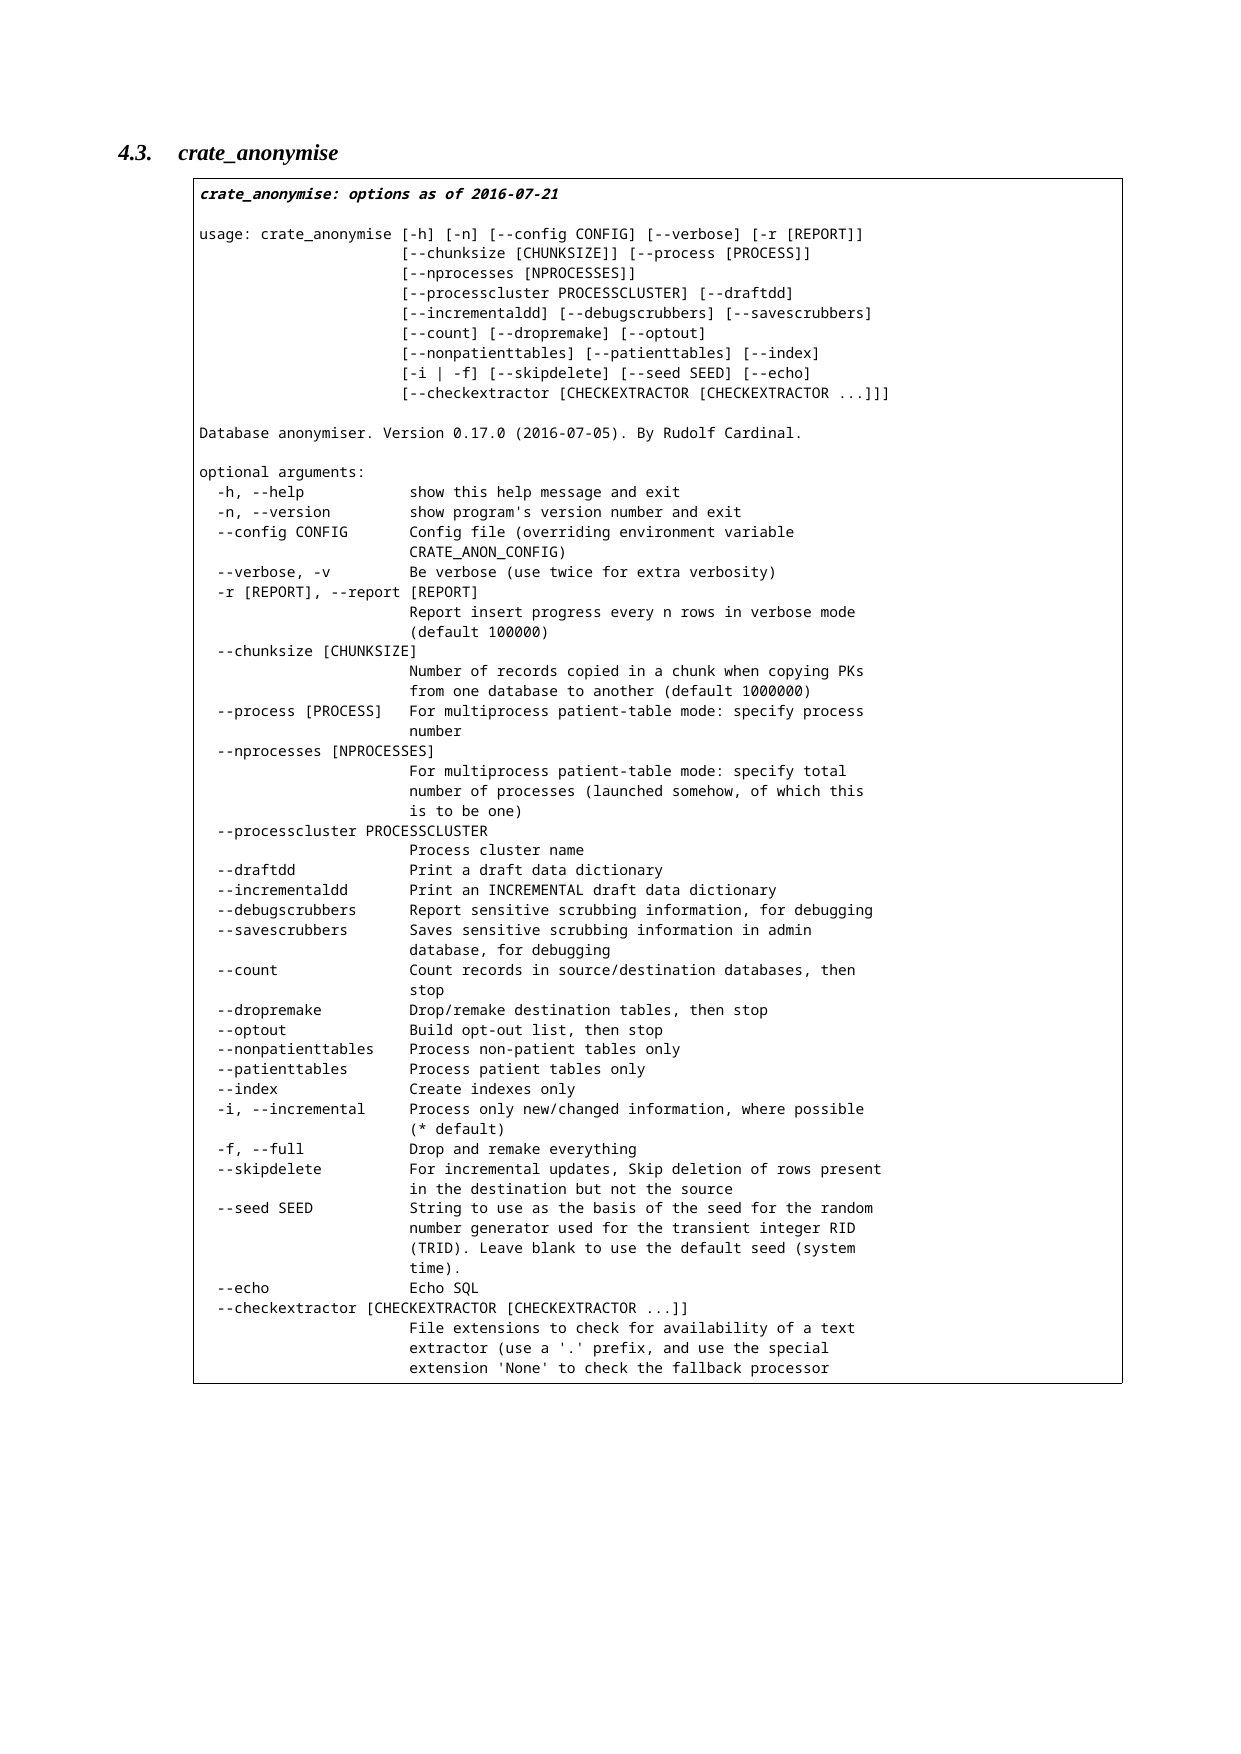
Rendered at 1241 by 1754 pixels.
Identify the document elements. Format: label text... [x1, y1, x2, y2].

table_header crate_anonymise: options as of 2016-07-21 usage: crate_anonymise [-h] [-n] [--config CONFIG] [--verbose] [-r [REPORT]] [--chunksize [CHUNKSIZE]] [--process [PROCESS]] [--nprocesses [NPROCESSES]] [--processcluster PROCESSCLUSTER] [--draftdd] [--incrementaldd] [--debugscrubbers] [--savescrubbers] [--count] [--dropremake] [--optout] [--nonpatienttables] [--patienttables] [--index] [-i | -f] [--skipdelete] [--seed SEED] [--echo] [--checkextractor [CHECKEXTRACTOR [CHECKEXTRACTOR ...]]] Database anonymiser. Version 0.17.0 (2016-07-05). By Rudolf Cardinal. optional arguments: -h, --help show this help message and exit -n, --version show program's version number and exit --config CONFIG Config file (overriding environment variable CRATE_ANON_CONFIG) --verbose, -v Be verbose (use twice for extra verbosity) -r [REPORT], --report [REPORT] Report insert progress every n rows in verbose mode (default 100000) --chunksize [CHUNKSIZE] Number of records copied in a chunk when copying PKs from one database to another (default 1000000) --process [PROCESS] For multiprocess patient-table mode: specify process number --nprocesses [NPROCESSES] For multiprocess patient-table mode: specify total number of processes (launched somehow, of which this is to be one) --processcluster PROCESSCLUSTER Process cluster name --draftdd Print a draft data dictionary --incrementaldd Print an INCREMENTAL draft data dictionary --debugscrubbers Report sensitive scrubbing information, for debugging --savescrubbers Saves sensitive scrubbing information in admin database, for debugging --count Count records in source/destination databases, then stop --dropremake Drop/remake destination tables, then stop --optout Build opt-out list, then stop --nonpatienttables Process non-patient tables only --patienttables Process patient tables only --index Create indexes only -i, --incremental Process only new/changed information, where possible (* default) -f, --full Drop and remake everything --skipdelete For incremental updates, Skip deletion of rows present in the destination but not the source --seed SEED String to use as the basis of the seed for the random number generator used for the transient integer RID (TRID). Leave blank to use the default seed (system time). --echo Echo SQL --checkextractor [CHECKEXTRACTOR [CHECKEXTRACTOR ...]] File extensions to check for availability of a text extractor (use a '.' prefix, and use the special extension 'None' to check the fallback processor [194, 179, 1122, 1383]
subtitle crate_anonymise [118, 139, 1122, 165]
